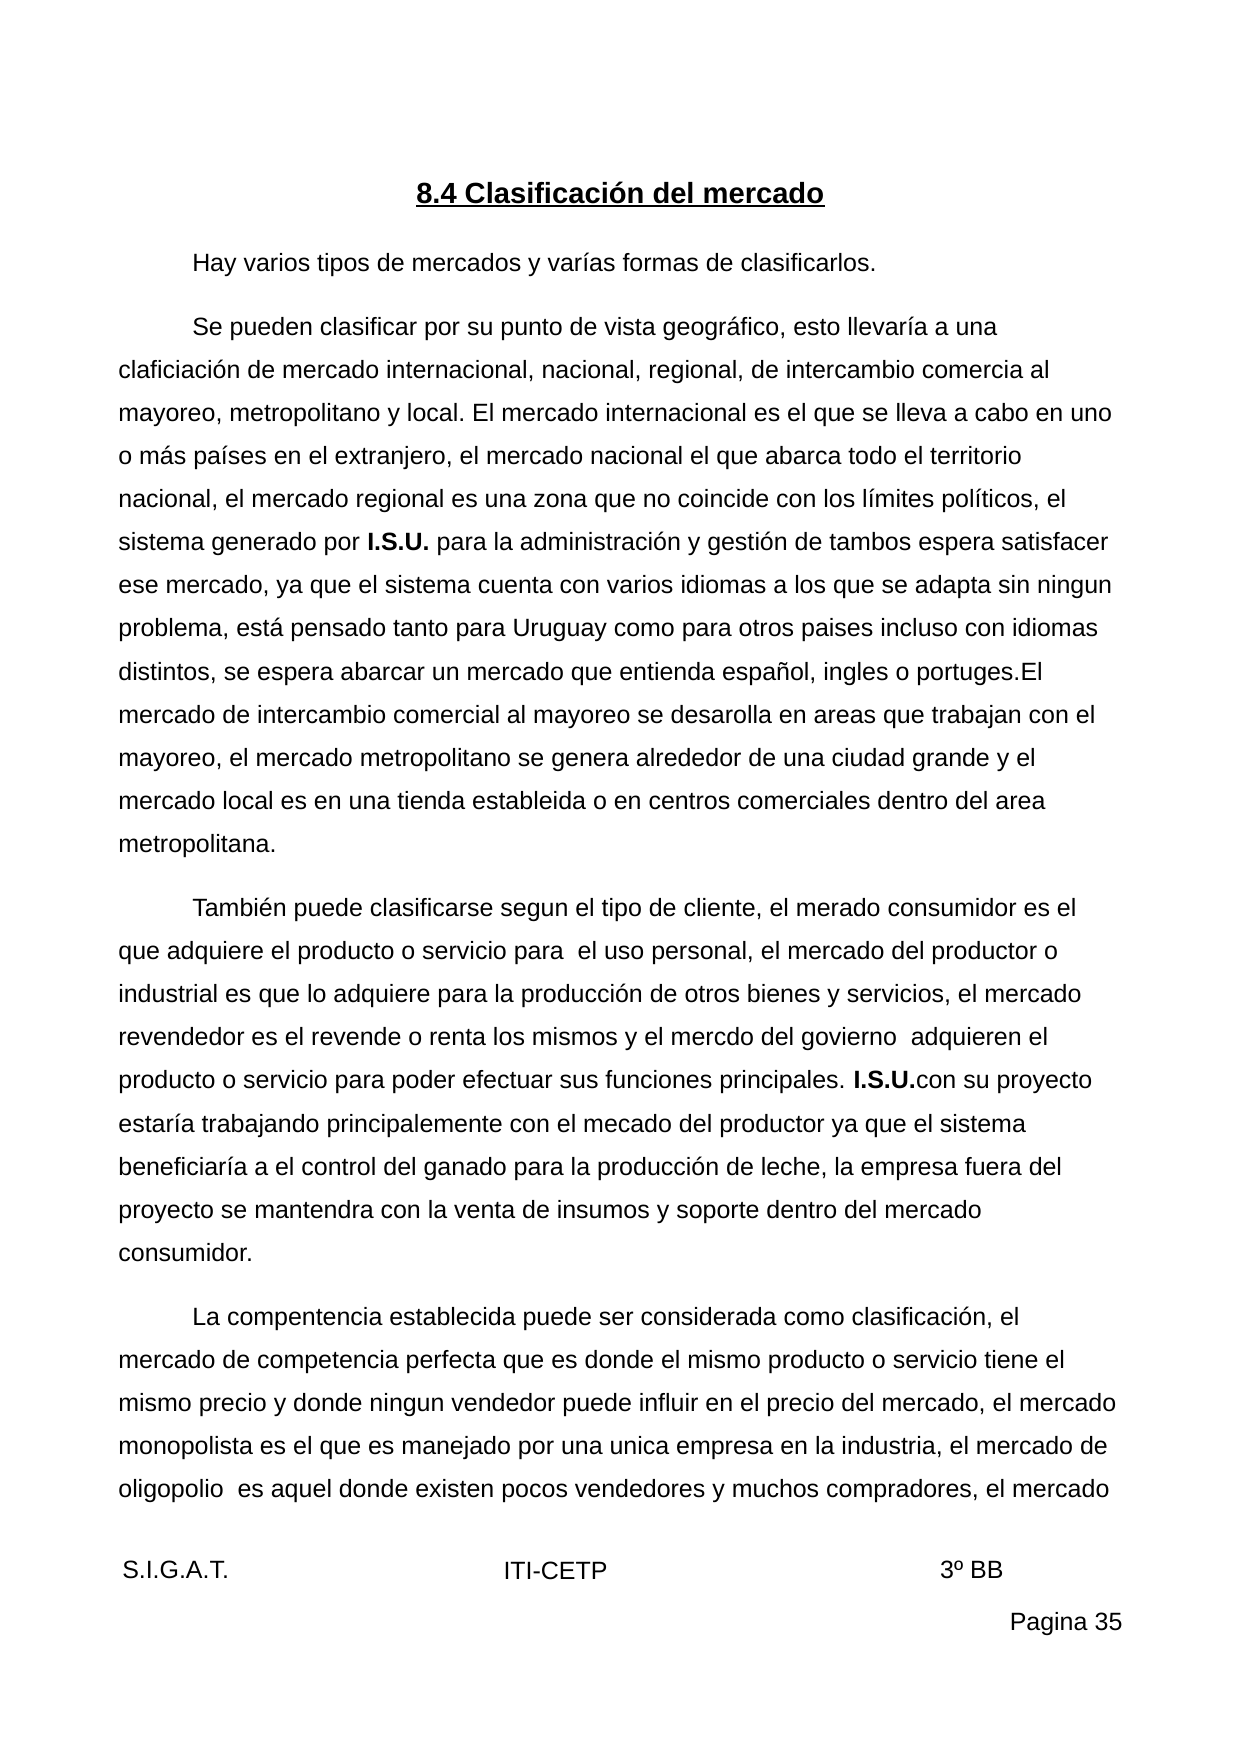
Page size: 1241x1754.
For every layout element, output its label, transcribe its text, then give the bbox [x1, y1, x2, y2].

text La compentencia establecida puede ser considerada como clasificación, el mercado de competencia perfecta que es donde el mismo producto o servicio tiene el mismo precio y donde ningun vendedor puede influir en el precio del mercado, el mercado monopolista es el que es manejado por una unica empresa en la industria, el mercado de oligopolio es aquel donde existen pocos vendedores y muchos compradores, el mercado [118, 1302, 1122, 1503]
text Se pueden clasificar por su punto de vista geográfico, esto llevaría a una claficiación de mercado internacional, nacional, regional, de intercambio comercia al mayoreo, metropolitano y local. El mercado internacional es el que se lleva a cabo en uno o más países en el extranjero, el mercado nacional el que abarca todo el territorio nacional, el mercado regional es una zona que no coincide con los límites políticos, el sistema generado por I.S.U. para la administración y gestión de tambos espera satisfacer ese mercado, ya que el sistema cuenta con varios idiomas a los que se adapta sin ningun problema, está pensado tanto para Uruguay como para otros paises incluso con idiomas distintos, se espera abarcar un mercado que entienda español, ingles o portuges.El mercado de intercambio comercial al mayoreo se desarolla en areas que trabajan con el mayoreo, el mercado metropolitano se genera alrededor de una ciudad grande y el mercado local es en una tienda estableida o en centros comerciales dentro del area metropolitana. [118, 311, 1122, 858]
text También puede clasificarse segun el tipo de cliente, el merado consumidor es el que adquiere el producto o servicio para el uso personal, el mercado del productor o industrial es que lo adquiere para la producción de otros bienes y servicios, el mercado revendedor es el revende o renta los mismos y el mercdo del govierno adquieren el producto o servicio para poder efectuar sus funciones principales. I.S.U.con su proyecto estaría trabajando principalemente con el mecado del productor ya que el sistema beneficiaría a el control del ganado para la producción de leche, la empresa fuera del proyecto se mantendra con la venta de insumos y soporte dentro del mercado consumidor. [118, 893, 1122, 1267]
text Hay varios tipos de mercados y varías formas de clasificarlos. [118, 247, 1122, 276]
text 8.4 Clasificación del mercado [118, 176, 1122, 210]
